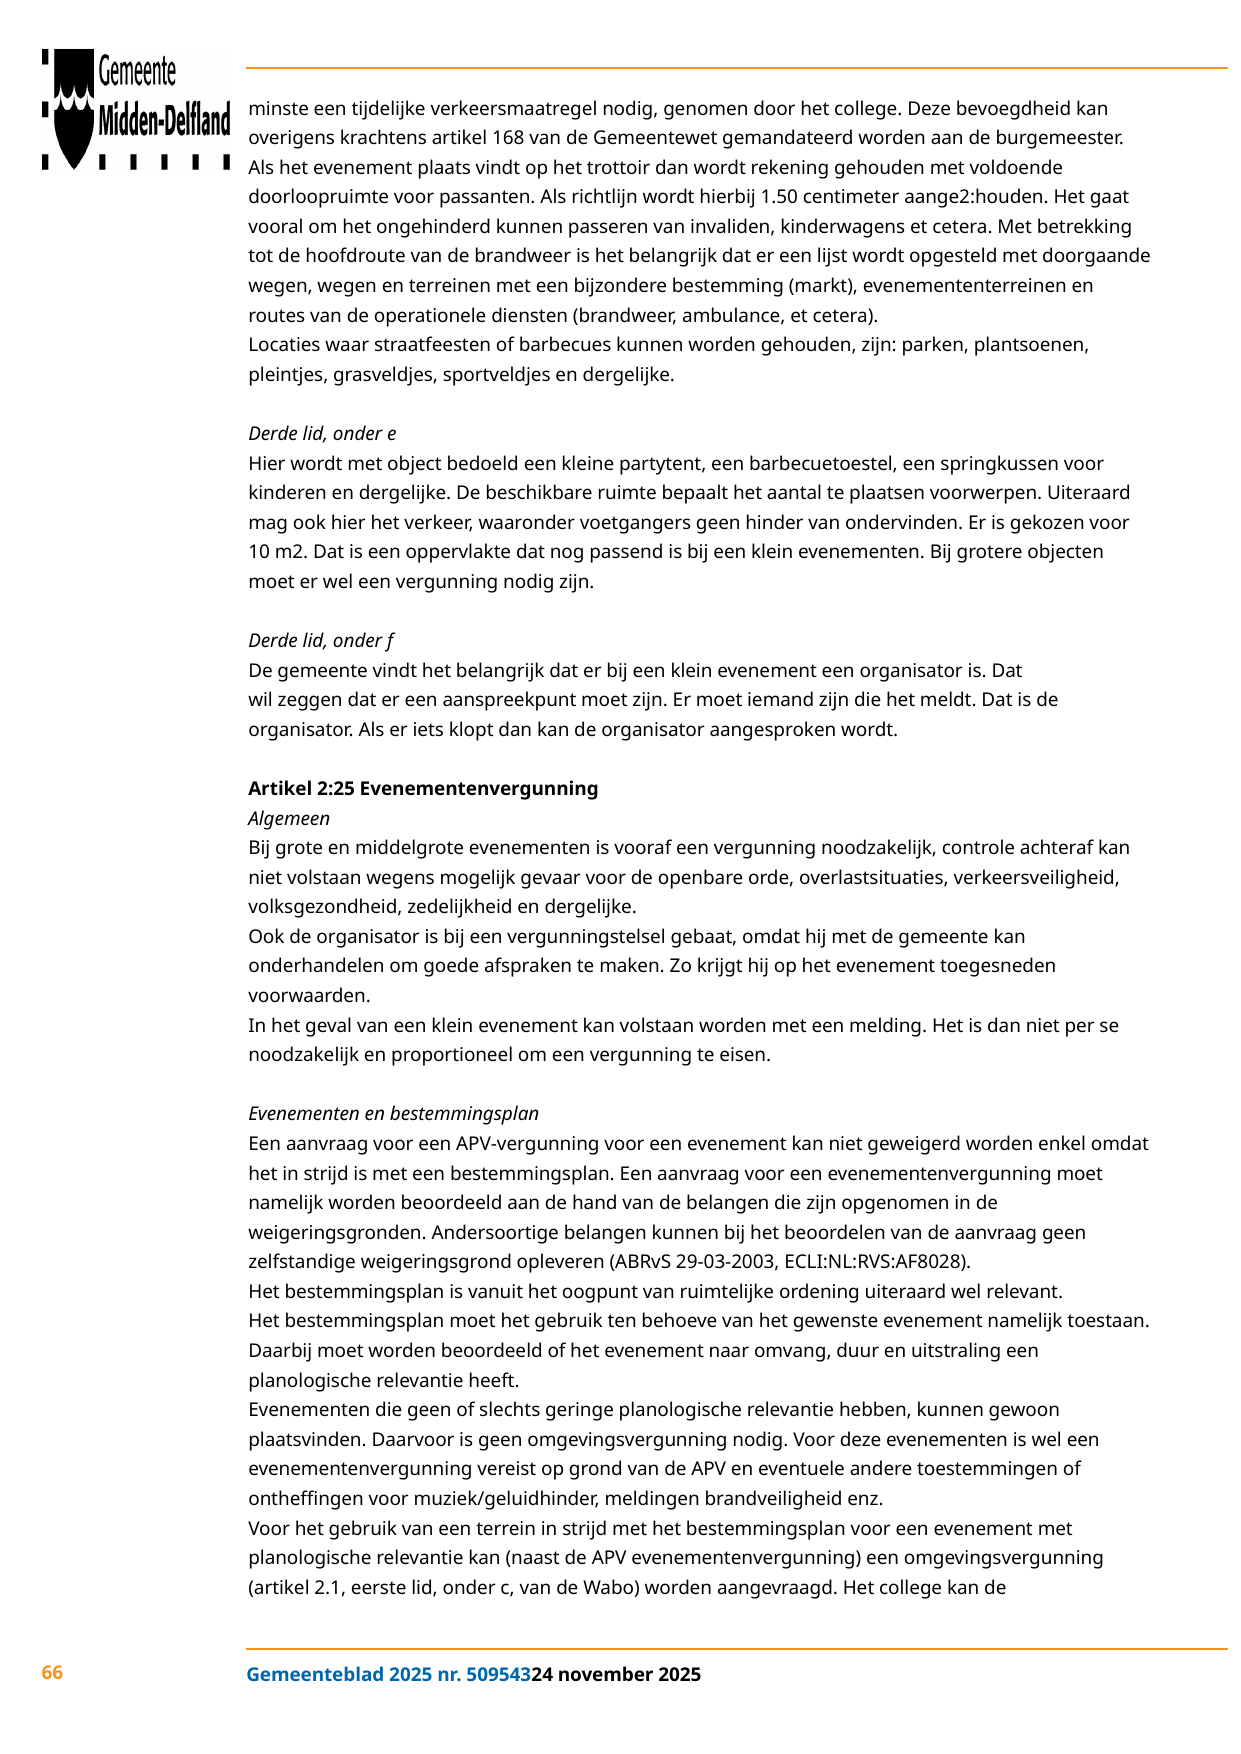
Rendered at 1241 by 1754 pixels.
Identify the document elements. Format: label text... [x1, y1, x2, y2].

text Evenementen die geen of slechts geringe planologische relevantie hebben, kunnen gewoon plaatsvinden. Daarvoor is geen omgevingsvergunning nodig. Voor deze evenementen is wel een evenementenvergunning vereist op grond van de APV en eventuele andere toestemmingen of ontheffingen voor muziek/geluidhinder, meldingen brandveiligheid enz. [248, 1396, 1152, 1511]
text Algemeen [248, 805, 1152, 831]
text De gemeente vindt het belangrijk dat er bij een klein evenement een organisator is. Dat [248, 657, 1152, 683]
picture [41, 47, 231, 172]
text Ook de organisator is bij een vergunningstelsel gebaat, omdat hij met de gemeente kan onderhandelen om goede afspraken te maken. Zo krijgt hij op het evenement toegesneden voorwaarden. [248, 923, 1152, 1008]
text Bij grote en middelgrote evenementen is vooraf een vergunning noodzakelijk, controle achteraf kan niet volstaan wegens mogelijk gevaar voor de openbare orde, overlastsituaties, verkeersveiligheid, volksgezondheid, zedelijkheid en dergelijke. [248, 834, 1152, 919]
text Voor het gebruik van een terrein in strijd met het bestemmingsplan voor een evenement met planologische relevantie kan (naast de APV evenementenvergunning) een omgevingsvergunning (artikel 2.1, eerste lid, onder c, van de Wabo) worden aangevraagd. Het college kan de [248, 1515, 1152, 1600]
text Artikel 2:25 Evenementenvergunning [248, 775, 1152, 801]
text Derde lid, onder e [248, 420, 1152, 446]
text Derde lid, onder f [248, 627, 1152, 653]
text Hier wordt met object bedoeld een kleine partytent, een barbecuetoestel, een springkussen voor kinderen en dergelijke. De beschikbare ruimte bepaalt het aantal te plaatsen voorwerpen. Uiteraard mag ook hier het verkeer, waaronder voetgangers geen hinder van ondervinden. Er is gekozen voor 10 m2. Dat is een oppervlakte dat nog passend is bij een klein evenementen. Bij grotere objecten moet er wel een vergunning nodig zijn. [248, 450, 1152, 594]
text Het bestemmingsplan moet het gebruik ten behoeve van het gewenste evenement namelijk toestaan. Daarbij moet worden beoordeeld of het evenement naar omvang, duur en uitstraling een planologische relevantie heeft. [248, 1308, 1152, 1393]
text Het bestemmingsplan is vanuit het oogpunt van ruimtelijke ordening uiteraard wel relevant. [248, 1278, 1152, 1304]
text In het geval van een klein evenement kan volstaan worden met een melding. Het is dan niet per se noodzakelijk en proportioneel om een vergunning te eisen. [248, 1012, 1152, 1067]
text minste een tijdelijke verkeersmaatregel nodig, genomen door het college. Deze bevoegdheid kan overigens krachtens artikel 168 van de Gemeentewet gemandateerd worden aan de burgemeester. Als het evenement plaats vindt op het trottoir dan wordt rekening gehouden met voldoende doorloopruimte voor passanten. Als richtlijn wordt hierbij 1.50 centimeter aange2:houden. Het gaat vooral om het ongehinderd kunnen passeren van invaliden, kinderwagens et cetera. Met betrekking tot de hoofdroute van de brandweer is het belangrijk dat er een lijst wordt opgesteld met doorgaande wegen, wegen en terreinen met een bijzondere bestemming (markt), evenemententerreinen en routes van de operationele diensten (brandweer, ambulance, et cetera). [248, 95, 1152, 328]
text Locaties waar straatfeesten of barbecues kunnen worden gehouden, zijn: parken, plantsoenen, pleintjes, grasveldjes, sportveldjes en dergelijke. [248, 331, 1152, 387]
text wil zeggen dat er een aanspreekpunt moet zijn. Er moet iemand zijn die het meldt. Dat is de organisator. Als er iets klopt dan kan de organisator aangesproken wordt. [248, 686, 1152, 742]
text Evenementen en bestemmingsplan [248, 1101, 1152, 1126]
text Een aanvraag voor een APV-vergunning voor een evenement kan niet geweigerd worden enkel omdat het in strijd is met een bestemmingsplan. Een aanvraag voor een evenementenvergunning moet namelijk worden beoordeeld aan de hand van de belangen die zijn opgenomen in de weigeringsgronden. Andersoortige belangen kunnen bij het beoordelen van de aanvraag geen zelfstandige weigeringsgrond opleveren (ABRvS 29-03-2003, ECLI:NL:RVS:AF8028). [248, 1130, 1152, 1274]
